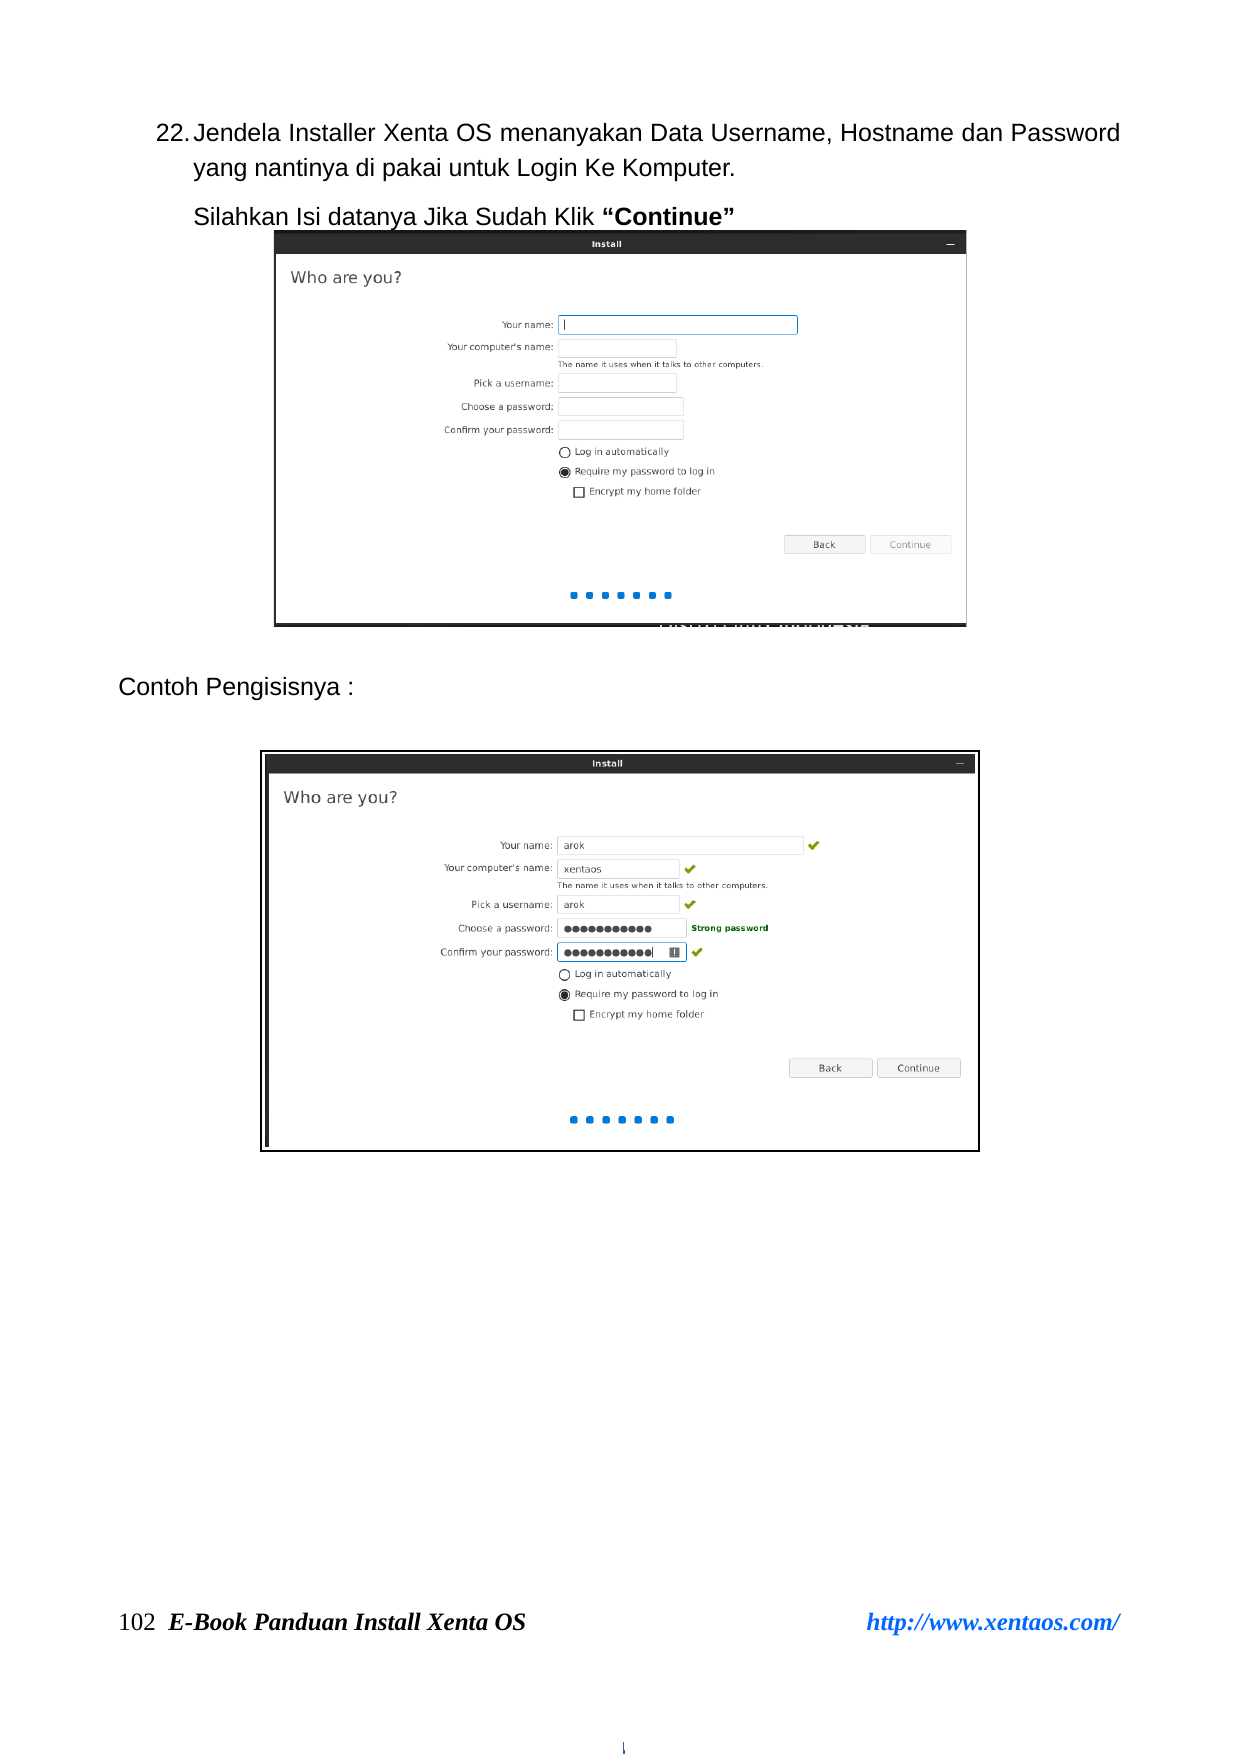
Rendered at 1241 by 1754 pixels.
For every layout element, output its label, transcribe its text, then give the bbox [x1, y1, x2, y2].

text Contoh Pengisisnya : [118, 672, 1122, 701]
picture [273, 230, 967, 627]
picture [265, 754, 975, 1147]
list Silahkan Isi datanya Jika Sudah Klik “Continue” [156, 202, 1122, 230]
list Jendela Installer Xenta OS menanyakan Data Username, Hostname dan Password yang nantinya di pakai untuk Login Ke Komputer. [156, 118, 1122, 181]
